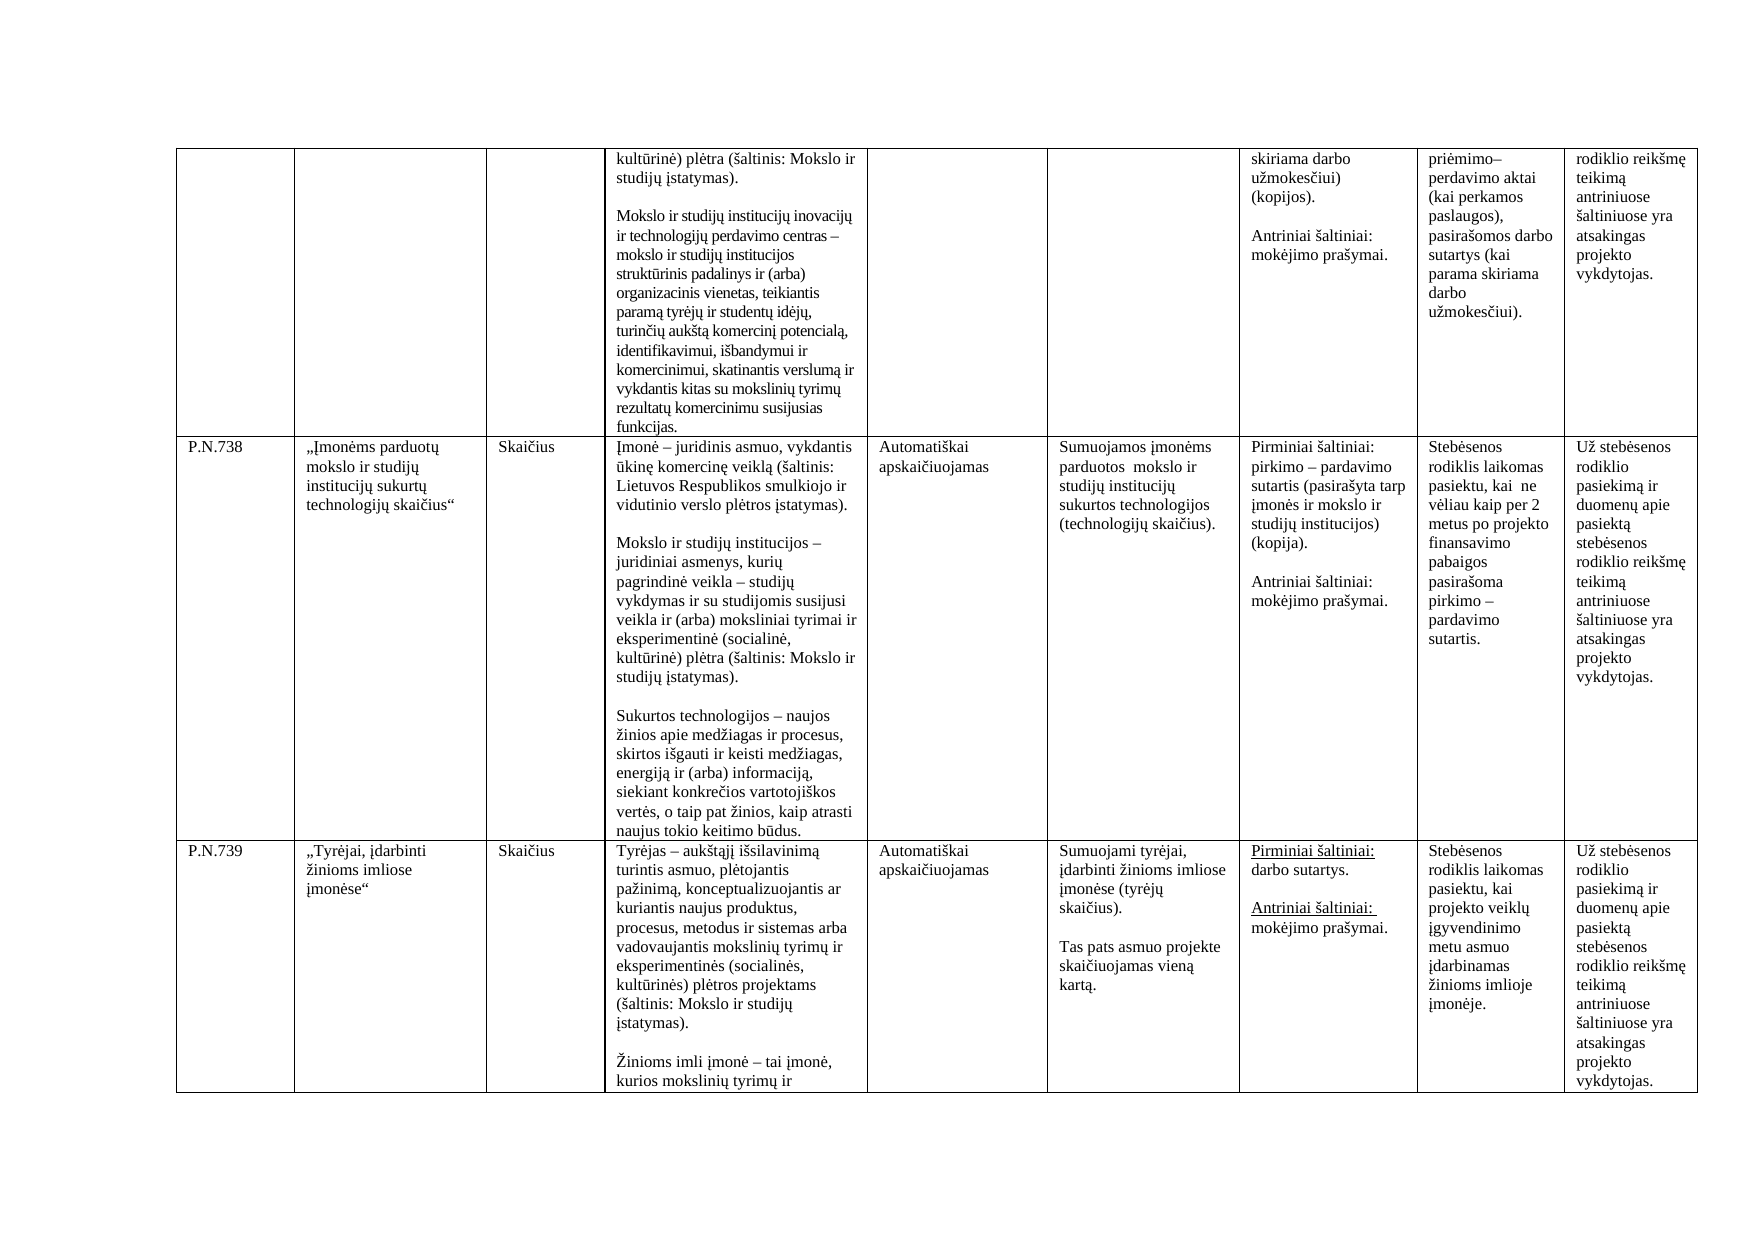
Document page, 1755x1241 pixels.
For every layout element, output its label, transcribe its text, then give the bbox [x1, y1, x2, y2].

table_cell skiriama darbo užmokesčiui) (kopijos). Antriniai šaltiniai: mokėjimo prašymai. [1240, 149, 1417, 436]
table_cell Už stebėsenos rodiklio pasiekimą ir duomenų apie pasiektą stebėsenos rodiklio reikšmę teikimą antriniuose šaltiniuose yra atsakingas projekto vykdytojas. [1565, 437, 1697, 840]
table_cell [487, 149, 604, 436]
table_cell P.N.739 [177, 841, 294, 1092]
table_cell Automatiškai apskaičiuojamas [868, 437, 1047, 840]
table_cell [1048, 149, 1239, 436]
table_cell Automatiškai apskaičiuojamas [868, 841, 1047, 1092]
table_cell „Tyrėjai, įdarbinti žinioms imliose įmonėse“ [295, 841, 486, 1092]
table_cell „Įmonėms parduotų mokslo ir studijų institucijų sukurtų technologijų skaičius“ [295, 437, 486, 840]
table_cell Skaičius [487, 841, 604, 1092]
table_cell Pirminiai šaltiniai: darbo sutartys. Antriniai šaltiniai: mokėjimo prašymai. [1240, 841, 1417, 1092]
table_cell Sumuojamos įmonėms parduotos mokslo ir studijų institucijų sukurtos technologijos (technologijų skaičius). [1048, 437, 1239, 840]
table_cell priėmimo–perdavimo aktai (kai perkamos paslaugos), pasirašomos darbo sutartys (kai parama skiriama darbo užmokesčiui). [1418, 149, 1564, 436]
table_cell Už stebėsenos rodiklio pasiekimą ir duomenų apie pasiektą stebėsenos rodiklio reikšmę teikimą antriniuose šaltiniuose yra atsakingas projekto vykdytojas. [1565, 841, 1697, 1092]
table_cell [868, 149, 1047, 436]
table_cell Stebėsenos rodiklis laikomas pasiektu, kai ne vėliau kaip per 2 metus po projekto finansavimo pabaigos pasirašoma pirkimo – pardavimo sutartis. [1418, 437, 1564, 840]
table_cell [177, 149, 294, 436]
table_cell Sumuojami tyrėjai, įdarbinti žinioms imliose įmonėse (tyrėjų skaičius). Tas pats asmuo projekte skaičiuojamas vieną kartą. [1048, 841, 1239, 1092]
table_cell P.N.738 [177, 437, 294, 840]
table_cell Tyrėjas – aukštąjį išsilavinimą turintis asmuo, plėtojantis pažinimą, konceptualizuojantis ar kuriantis naujus produktus, procesus, metodus ir sistemas arba vadovaujantis mokslinių tyrimų ir eksperimentinės (socialinės, kultūrinės) plėtros projektams (šaltinis: Mokslo ir studijų įstatymas). Žinioms imli įmonė – tai įmonė, kurios mokslinių tyrimų ir [606, 841, 867, 1092]
table_cell Stebėsenos rodiklis laikomas pasiektu, kai projekto veiklų įgyvendinimo metu asmuo įdarbinamas žinioms imlioje įmonėje. [1418, 841, 1564, 1092]
table_cell kultūrinė) plėtra (šaltinis: Mokslo ir studijų įstatymas). Mokslo ir studijų institucijų inovacijų ir technologijų perdavimo centras – mokslo ir studijų institucijos struktūrinis padalinys ir (arba) organizacinis vienetas, teikiantis paramą tyrėjų ir studentų idėjų, turinčių aukštą komercinį potencialą, identifikavimui, išbandymui ir komercinimui, skatinantis verslumą ir vykdantis kitas su mokslinių tyrimų rezultatų komercinimu susijusias funkcijas. [606, 149, 867, 436]
table_cell Pirminiai šaltiniai: pirkimo – pardavimo sutartis (pasirašyta tarp įmonės ir mokslo ir studijų institucijos) (kopija). Antriniai šaltiniai: mokėjimo prašymai. [1240, 437, 1417, 840]
table_cell Skaičius [487, 437, 604, 840]
table_cell Įmonė – juridinis asmuo, vykdantis ūkinę komercinę veiklą (šaltinis: Lietuvos Respublikos smulkiojo ir vidutinio verslo plėtros įstatymas). Mokslo ir studijų institucijos – juridiniai asmenys, kurių pagrindinė veikla – studijų vykdymas ir su studijomis susijusi veikla ir (arba) moksliniai tyrimai ir eksperimentinė (socialinė, kultūrinė) plėtra (šaltinis: Mokslo ir studijų įstatymas). Sukurtos technologijos – naujos žinios apie medžiagas ir procesus, skirtos išgauti ir keisti medžiagas, energiją ir (arba) informaciją, siekiant konkrečios vartotojiškos vertės, o taip pat žinios, kaip atrasti naujus tokio keitimo būdus. [606, 437, 867, 840]
table_cell [295, 149, 486, 436]
table_cell rodiklio reikšmę teikimą antriniuose šaltiniuose yra atsakingas projekto vykdytojas. [1565, 149, 1697, 436]
